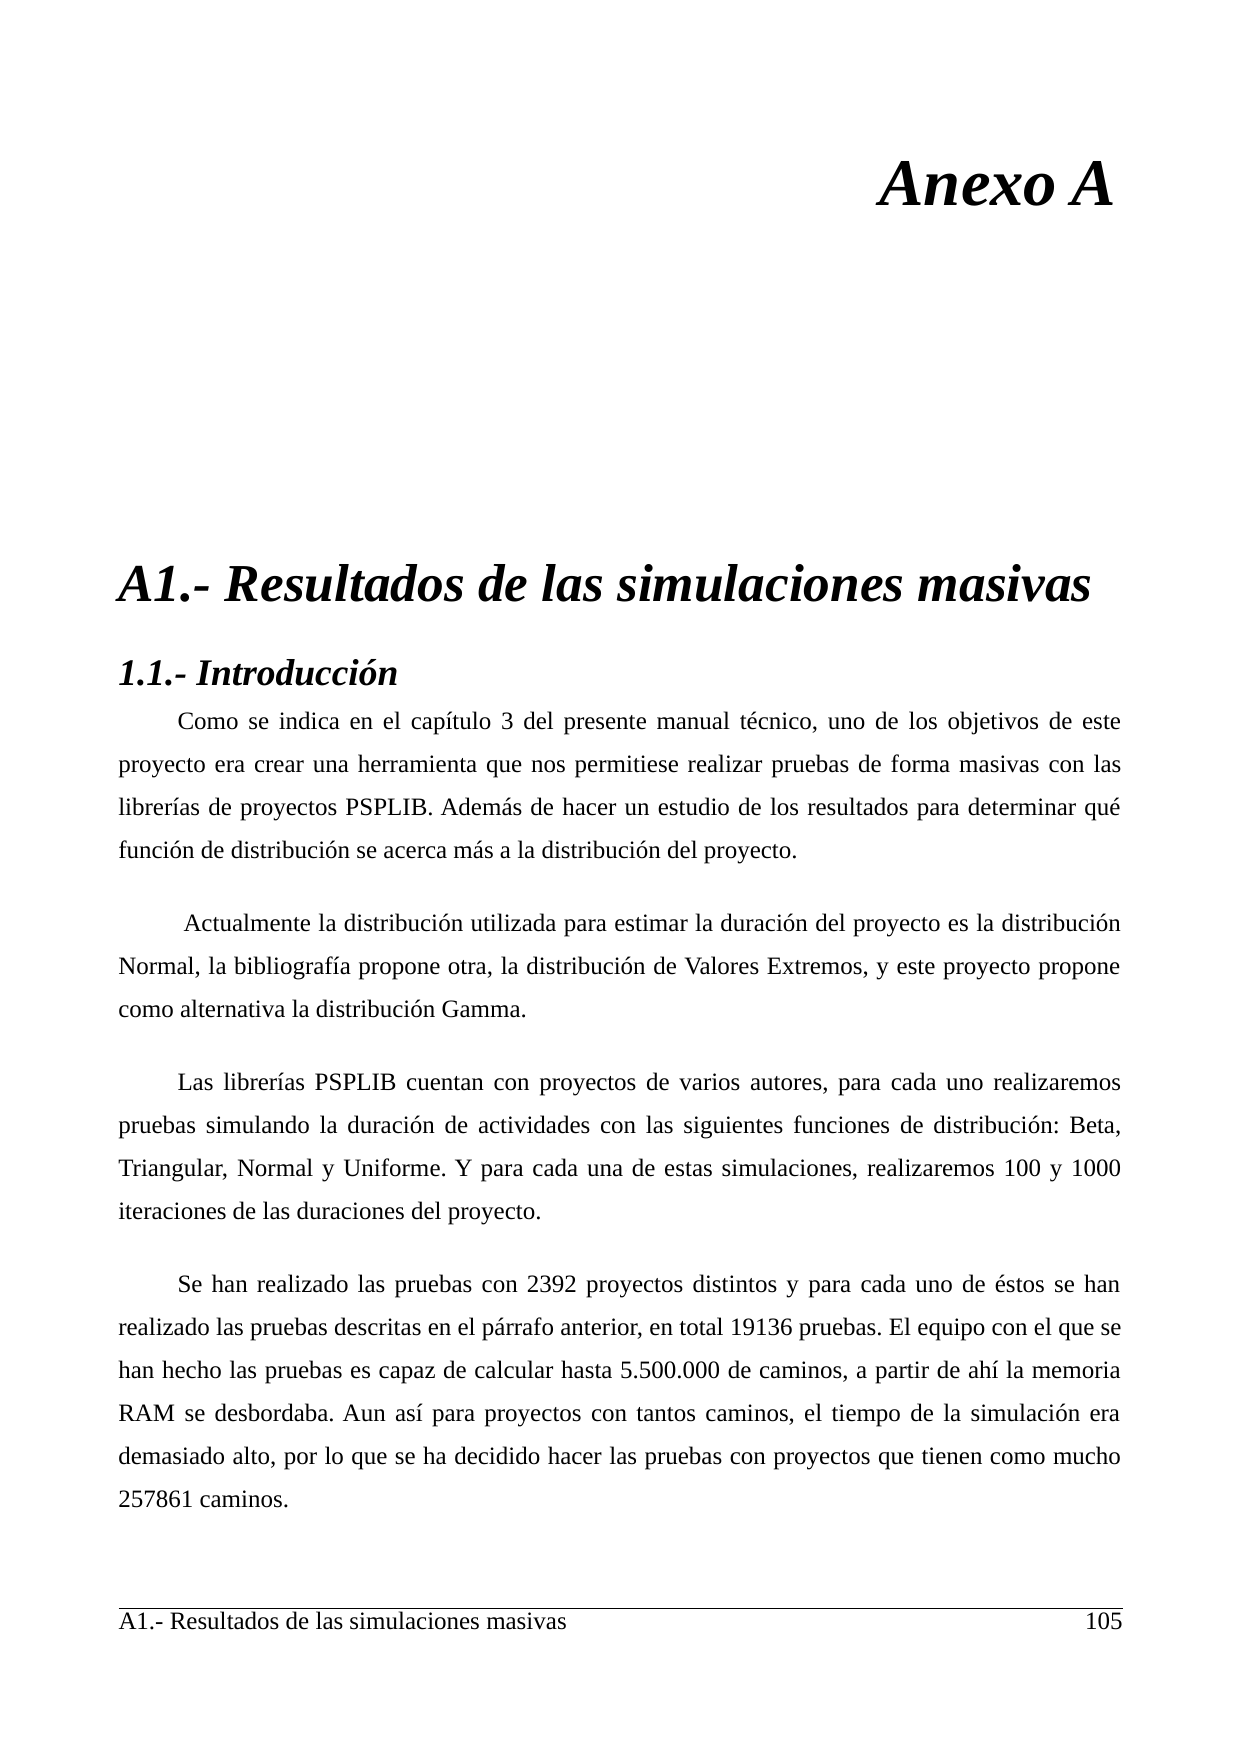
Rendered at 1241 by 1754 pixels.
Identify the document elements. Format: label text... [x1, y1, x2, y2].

subtitle Anexo A [118, 143, 1122, 219]
text Actualmente la distribución utilizada para estimar la duración del proyecto es la distribución Normal, la bibliografía propone otra, la distribución de Valores Extremos, y este proyecto propone como alternativa la distribución Gamma. [118, 908, 1122, 1023]
text Se han realizado las pruebas con 2392 proyectos distintos y para cada uno de éstos se han realizado las pruebas descritas en el párrafo anterior, en total 19136 pruebas. El equipo con el que se han hecho las pruebas es capaz de calcular hasta 5.500.000 de caminos, a partir de ahí la memoria RAM se desbordaba. Aun así para proyectos con tantos caminos, el tiempo de la simulación era demasiado alto, por lo que se ha decidido hacer las pruebas con proyectos que tienen como mucho 257861 caminos. [118, 1269, 1122, 1513]
text Las librerías PSPLIB cuentan con proyectos de varios autores, para cada uno realizaremos pruebas simulando la duración de actividades con las siguientes funciones de distribución: Beta, Triangular, Normal y Uniforme. Y para cada una de estas simulaciones, realizaremos 100 y 1000 iteraciones de las duraciones del proyecto. [118, 1067, 1122, 1225]
text Como se indica en el capítulo 3 del presente manual técnico, uno de los objetivos de este proyecto era crear una herramienta que nos permitiese realizar pruebas de forma masivas con las librerías de proyectos PSPLIB. Además de hacer un estudio de los resultados para determinar qué función de distribución se acerca más a la distribución del proyecto. [118, 706, 1122, 864]
subtitle A1.- Resultados de las simulaciones masivas [118, 552, 1122, 613]
subtitle 1.1.- Introducción [118, 651, 1122, 694]
